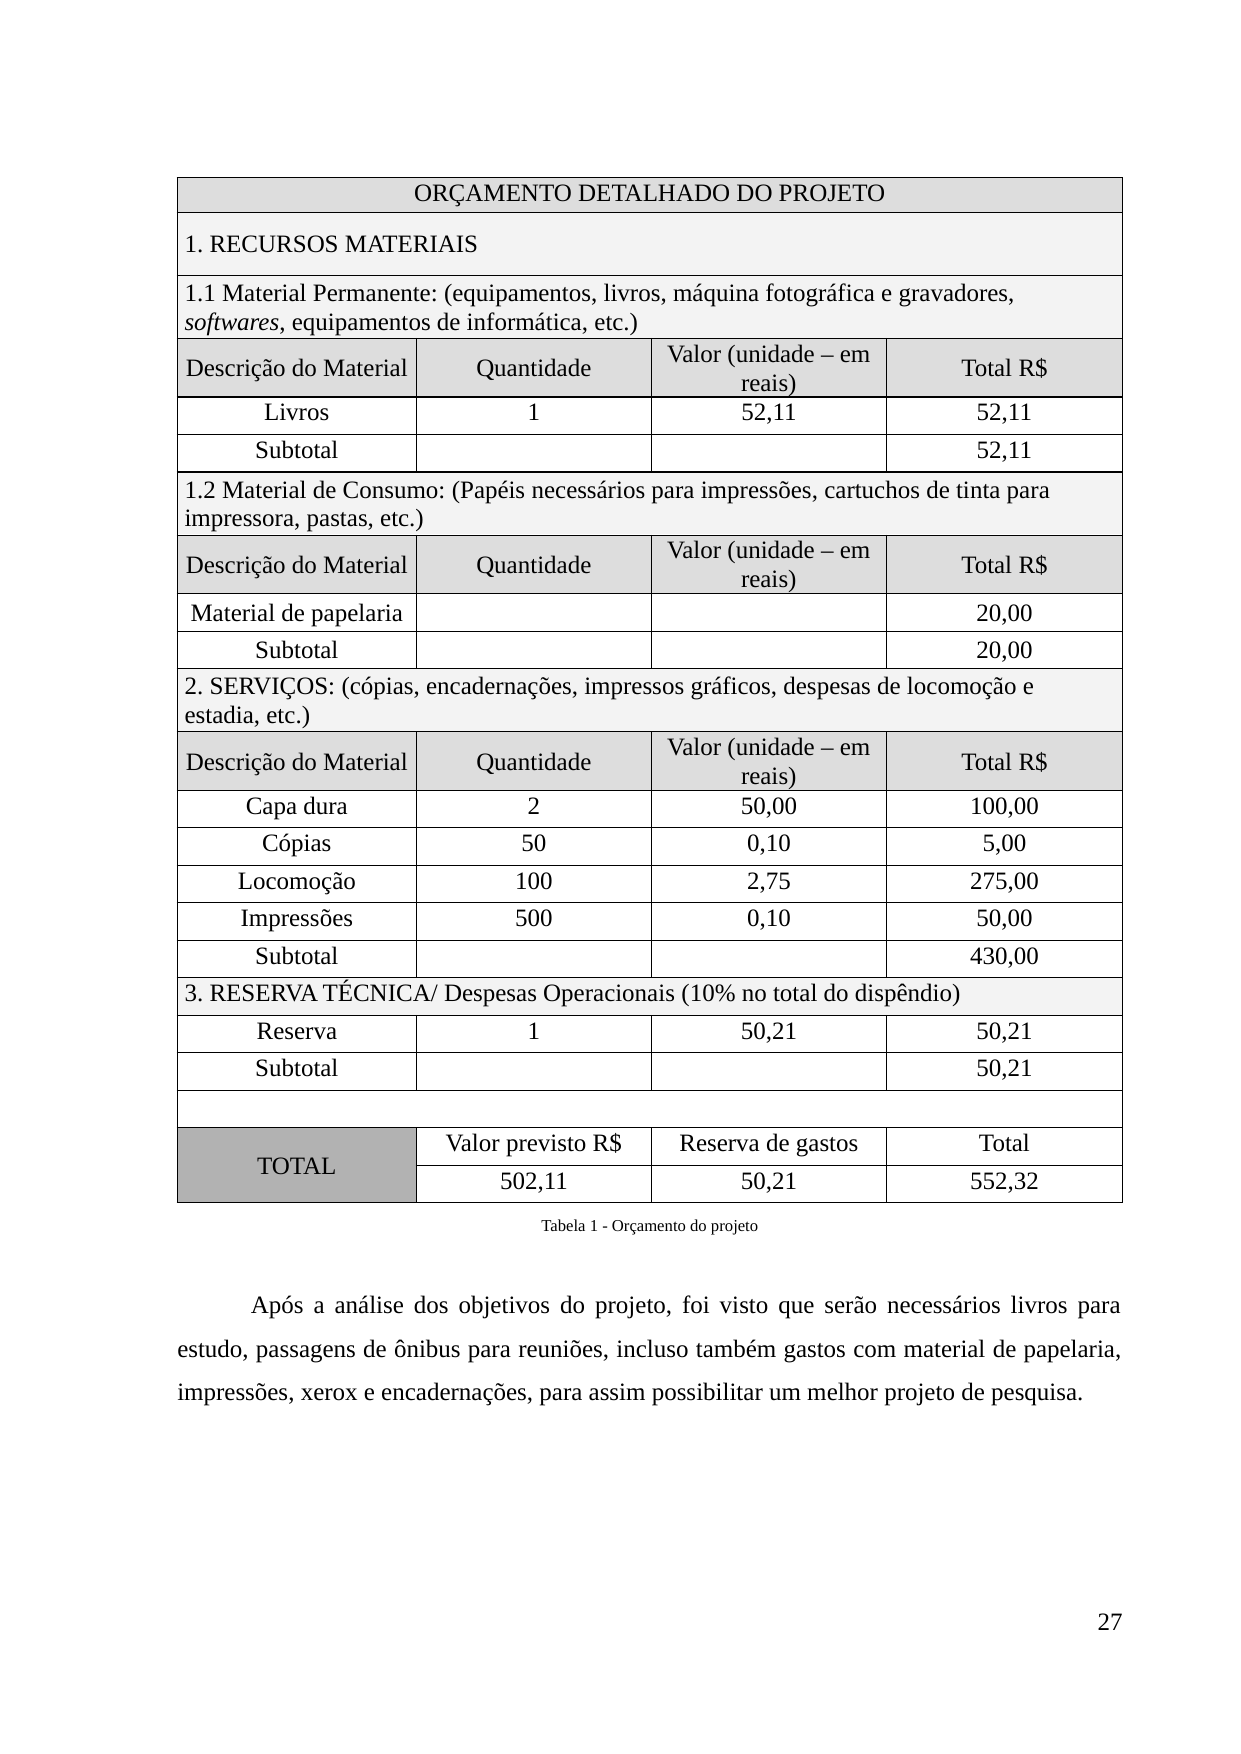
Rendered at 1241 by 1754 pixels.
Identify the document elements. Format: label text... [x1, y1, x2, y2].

table_cell Quantidade [417, 732, 651, 790]
table_cell Subtotal [178, 435, 416, 471]
table_cell [417, 941, 651, 977]
text Após a análise dos objetivos do projeto, foi visto que serão necessários livros para estudo, passagens de ônibus para reuniões, incluso também gastos com material de papelaria, impressões, xerox e encadernações, para assim possibilitar um melhor projeto de pesquisa. [177, 1291, 1122, 1406]
table_cell 1.1 Material Permanente: (equipamentos, livros, máquina fotográfica e gravadores, softwares, equipamentos de informática, etc.) [178, 276, 1122, 338]
table_cell 100 [417, 866, 651, 902]
table_cell Quantidade [417, 536, 651, 593]
table_cell 52,11 [887, 398, 1122, 434]
table_cell Valor previsto R$ [417, 1128, 651, 1165]
table_cell [652, 941, 886, 977]
table_cell Total R$ [887, 339, 1122, 396]
table_cell 50,21 [887, 1016, 1122, 1052]
table_cell [178, 1091, 1122, 1127]
table_cell TOTAL [178, 1128, 416, 1202]
table_cell 0,10 [652, 903, 886, 940]
table_cell Subtotal [178, 1053, 416, 1090]
table_cell 20,00 [887, 632, 1122, 668]
table_cell 1.2 Material de Consumo: (Papéis necessários para impressões, cartuchos de tinta para impressora, pastas, etc.) [178, 473, 1122, 534]
table_cell Valor (unidade – em reais) [652, 732, 886, 790]
table_cell 500 [417, 903, 651, 940]
table_cell [417, 594, 651, 631]
table_cell 1 [417, 398, 651, 434]
table_cell 2. SERVIÇOS: (cópias, encadernações, impressos gráficos, despesas de locomoção e estadia, etc.) [178, 669, 1122, 731]
table_cell Total R$ [887, 536, 1122, 593]
table_cell 502,11 [417, 1166, 651, 1202]
table_cell 430,00 [887, 941, 1122, 977]
table_cell Reserva de gastos [652, 1128, 886, 1165]
table_cell Subtotal [178, 941, 416, 977]
table_cell Livros [178, 398, 416, 434]
table_cell Valor (unidade – em reais) [652, 339, 886, 396]
table_cell 52,11 [887, 435, 1122, 471]
table_cell 552,32 [887, 1166, 1122, 1202]
table_cell [652, 632, 886, 668]
table_cell 50 [417, 828, 651, 865]
table_cell Capa dura [178, 791, 416, 827]
table_header ORÇAMENTO DETALHADO DO PROJETO [178, 178, 1122, 212]
table_cell Quantidade [417, 339, 651, 396]
table_cell 0,10 [652, 828, 886, 865]
table_cell Reserva [178, 1016, 416, 1052]
table_cell 50,21 [887, 1053, 1122, 1090]
table_cell 3. RESERVA TÉCNICA/ Despesas Operacionais (10% no total do dispêndio) [178, 978, 1122, 1015]
table_cell 50,21 [652, 1166, 886, 1202]
table_cell 100,00 [887, 791, 1122, 827]
table_cell Total R$ [887, 732, 1122, 790]
table_cell 1 [417, 1016, 651, 1052]
table_cell Cópias [178, 828, 416, 865]
table_cell 2,75 [652, 866, 886, 902]
table_cell 5,00 [887, 828, 1122, 865]
table_cell 52,11 [652, 398, 886, 434]
table_cell Descrição do Material [178, 536, 416, 593]
table_cell 2 [417, 791, 651, 827]
table_cell 20,00 [887, 594, 1122, 631]
table_cell [652, 594, 886, 631]
table_cell Subtotal [178, 632, 416, 668]
table_cell 50,21 [652, 1016, 886, 1052]
text Tabela 1 - Orçamento do projeto [177, 1216, 1122, 1235]
table_cell [652, 1053, 886, 1090]
table_cell Descrição do Material [178, 732, 416, 790]
table_cell [417, 632, 651, 668]
table_cell 50,00 [652, 791, 886, 827]
table_cell Descrição do Material [178, 339, 416, 396]
table_cell Material de papelaria [178, 594, 416, 631]
table_cell Locomoção [178, 866, 416, 902]
table_cell [417, 435, 651, 471]
table_cell Impressões [178, 903, 416, 940]
table_cell Total [887, 1128, 1122, 1165]
table_cell 275,00 [887, 866, 1122, 902]
table_cell 50,00 [887, 903, 1122, 940]
table_cell [652, 435, 886, 471]
table_cell [417, 1053, 651, 1090]
table_cell 1. RECURSOS MATERIAIS [178, 213, 1122, 275]
table_cell Valor (unidade – em reais) [652, 536, 886, 593]
